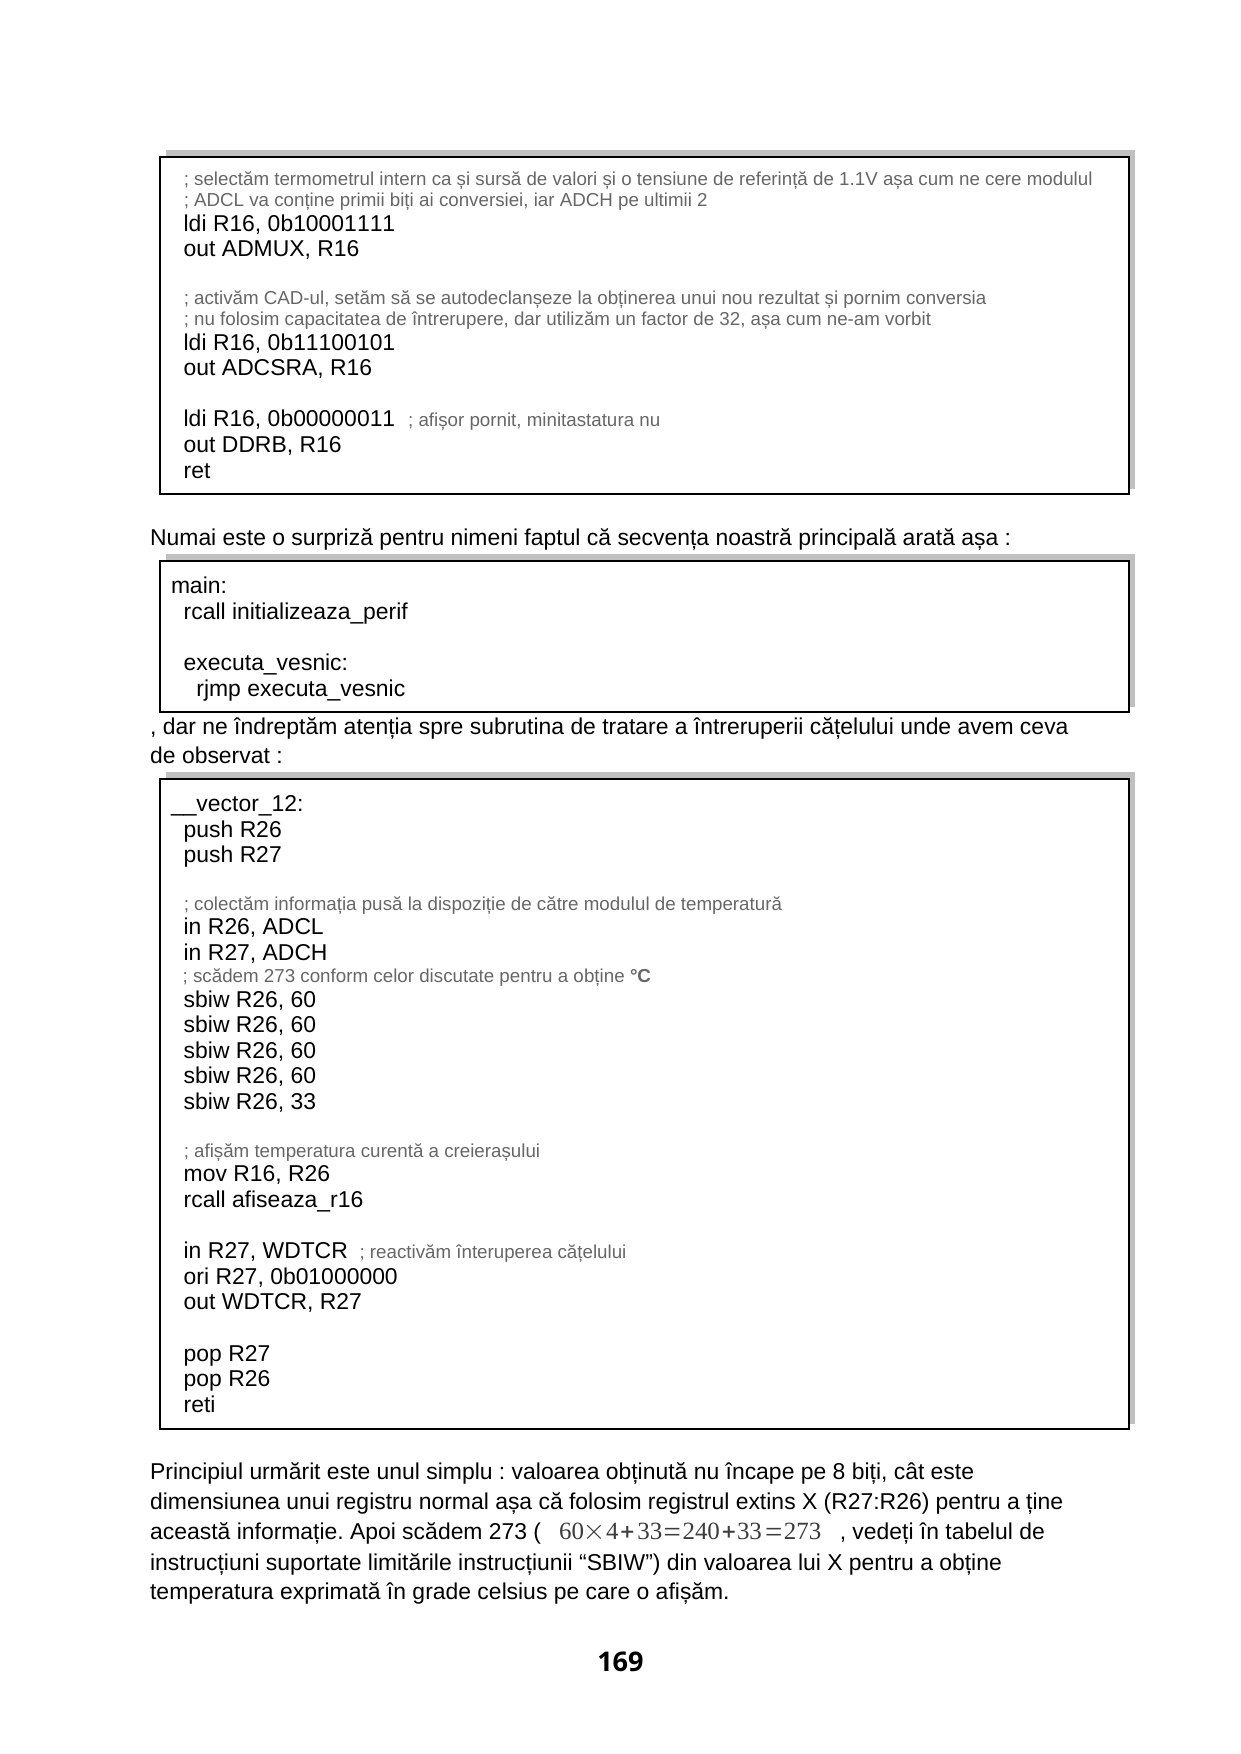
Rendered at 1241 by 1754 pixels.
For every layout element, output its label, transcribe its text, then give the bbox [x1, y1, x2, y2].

text Principiul urmărit este unul simplu : valoarea obținută nu încape pe 8 biți, cât este dimensiunea unui registru normal așa că folosim registrul extins X (R27:R26) pentru a ține această informație. Apoi scădem 273 (, vedeți în tabelul de instrucțiuni suportate limitările instrucțiunii “SBIW”) din valoarea lui X pentru a obține temperatura exprimată în grade celsius pe care o afișăm. [150, 1459, 1091, 1604]
text Numai este o surpriză pentru nimeni faptul că secvența noastră principală arată așa : [150, 525, 1091, 550]
table_header main: rcall initializeaza_perif executa_vesnic: rjmp executa_vesnic [161, 562, 1128, 711]
table_header ; selectăm termometrul intern ca și sursă de valori și o tensiune de referință de 1.1V așa cum ne cere modulul ; ADCL va conține primii biți ai conversiei, iar ADCH pe ultimii 2 ldi R16, 0b10001111 out ADMUX, R16 ; activăm CAD-ul, setăm să se autodeclanșeze la obținerea unui nou rezultat și pornim conversia ; nu folosim capacitatea de întrerupere, dar utilizăm un factor de 32, așa cum ne-am vorbit ldi R16, 0b11100101 out ADCSRA, R16 ldi R16, 0b00000011 ; afișor pornit, minitastatura nu out DDRB, R16 ret [161, 158, 1128, 493]
table_header __vector_12: push R26 push R27 ; colectăm informația pusă la dispoziție de către modulul de temperatură in R26, ADCL in R27, ADCH ; scădem 273 conform celor discutate pentru a obține °C sbiw R26, 60 sbiw R26, 60 sbiw R26, 60 sbiw R26, 60 sbiw R26, 33 ; afișăm temperatura curentă a creierașului mov R16, R26 rcall afiseaza_r16 in R27, WDTCR ; reactivăm înteruperea cățelului ori R27, 0b01000000 out WDTCR, R27 pop R27 pop R26 reti [161, 780, 1128, 1428]
text , dar ne îndreptăm atenția spre subrutina de tratare a întreruperii cățelului unde avem ceva de observat : [150, 713, 1091, 768]
